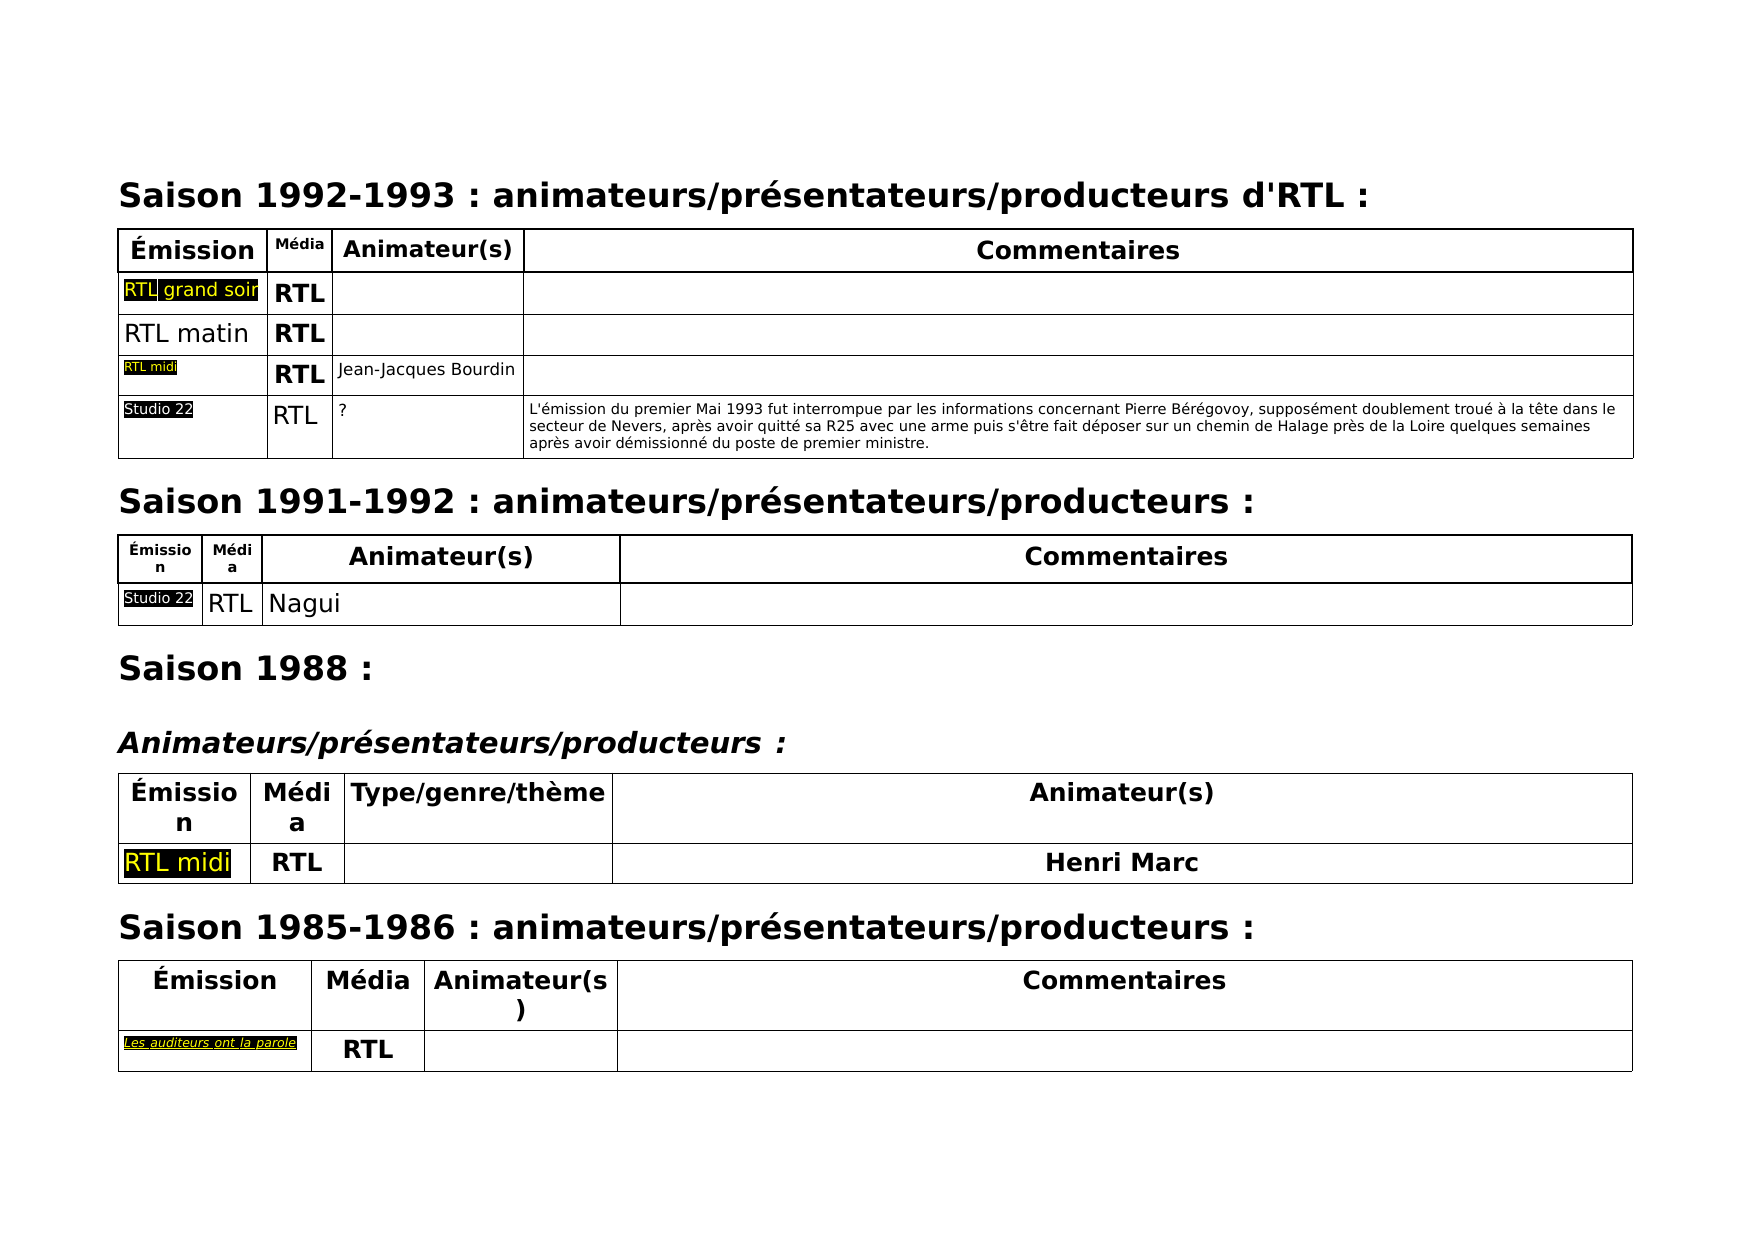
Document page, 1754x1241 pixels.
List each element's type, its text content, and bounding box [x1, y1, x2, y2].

subtitle Saison 1988 : [118, 650, 1636, 689]
subtitle Saison 1992-1993 : animateurs/présentateurs/producteurs d'RTL : [118, 177, 1636, 216]
subtitle Saison 1985-1986 : animateurs/présentateurs/producteurs : [118, 908, 1636, 947]
subtitle Saison 1991-1992 : animateurs/présentateurs/producteurs : [118, 483, 1636, 522]
subtitle Animateurs/présentateurs/producteurs : [118, 726, 1636, 760]
